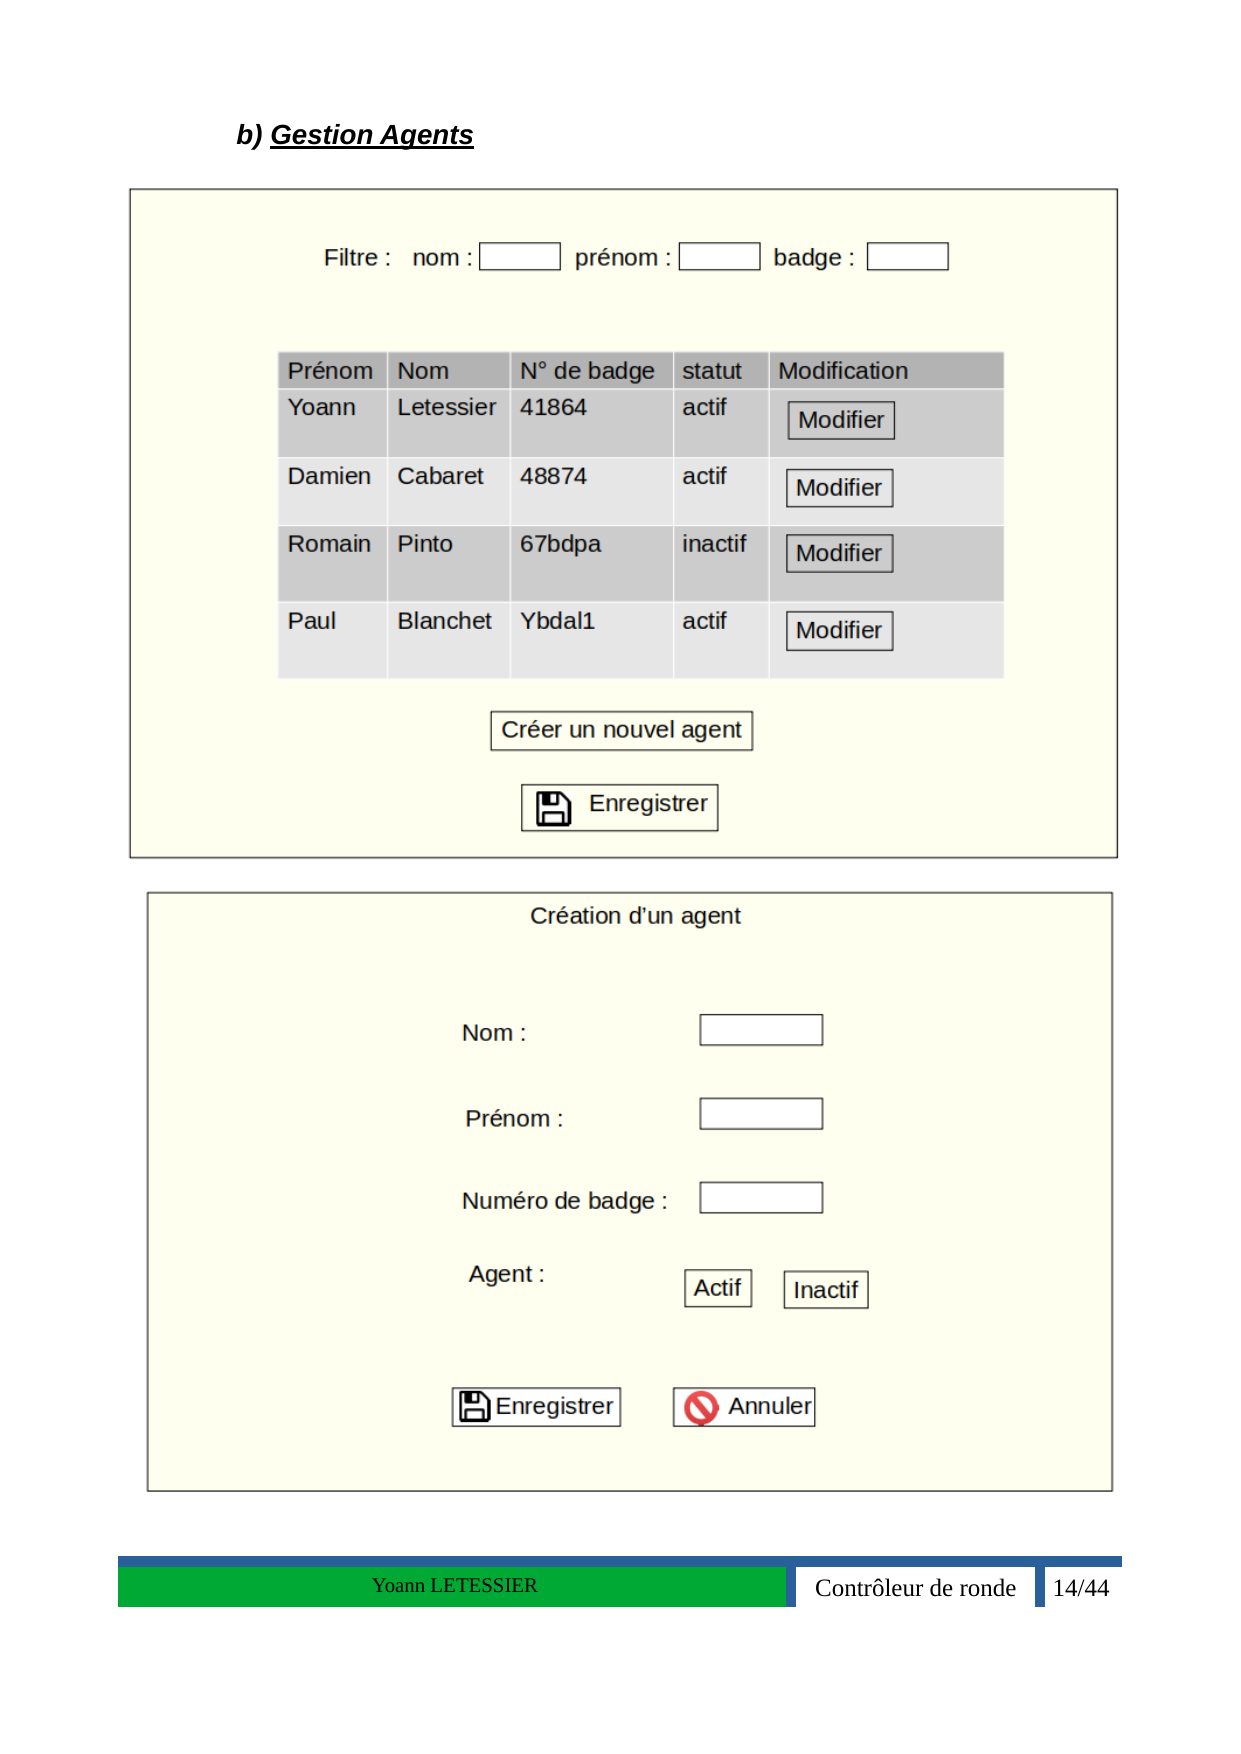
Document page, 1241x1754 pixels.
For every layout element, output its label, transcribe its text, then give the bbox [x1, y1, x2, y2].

picture [129, 889, 1125, 1501]
subtitle Gestion Agents [118, 118, 1122, 150]
picture [124, 185, 1124, 865]
